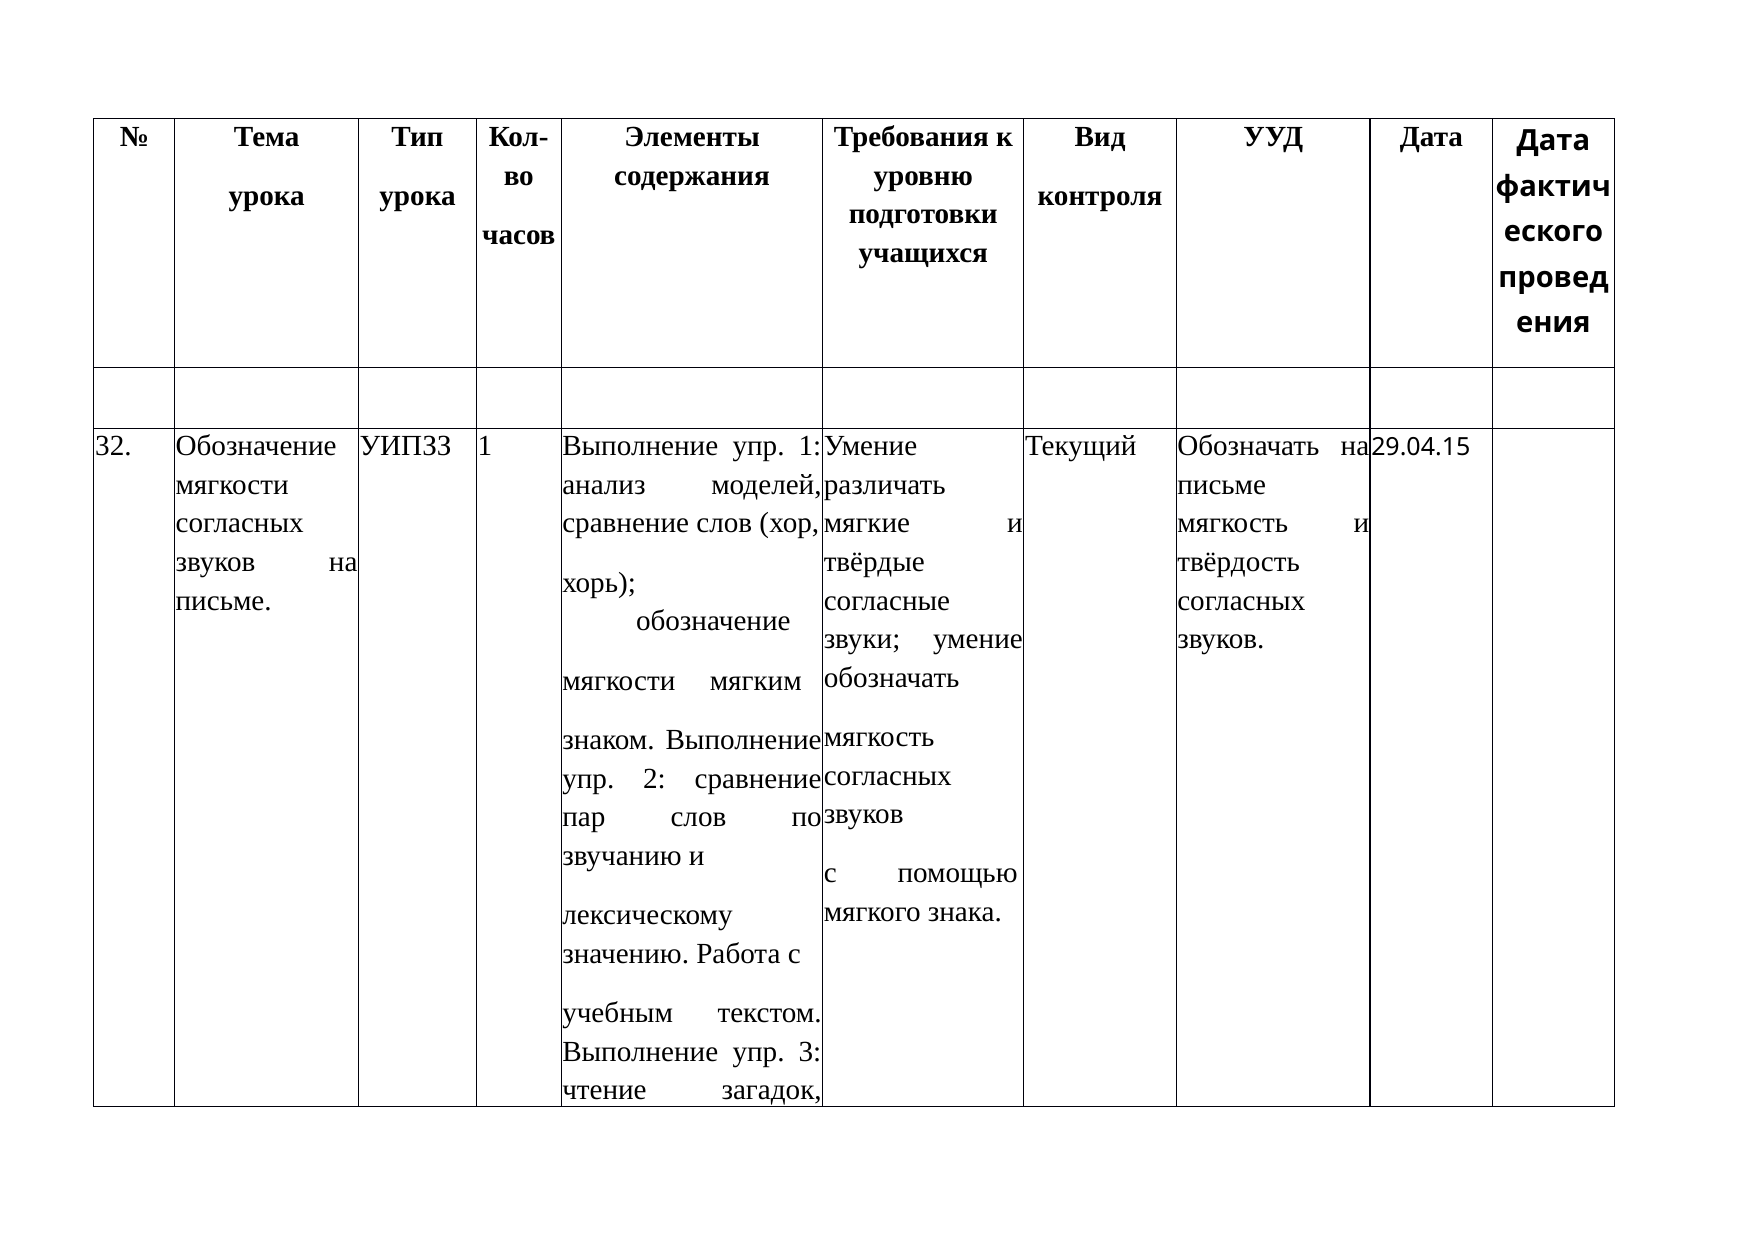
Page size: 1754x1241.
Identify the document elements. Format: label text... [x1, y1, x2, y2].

table_cell [823, 368, 1023, 427]
table_header Кол-во часов [477, 119, 561, 367]
table_cell [562, 368, 822, 427]
table_cell [1177, 368, 1369, 427]
table_cell Выполнение упр. 1: анализ моделей, сравнение слов (хор, хорь); обозначение мягкости мягким знаком. Выполнение упр. 2: сравнение пар слов по звучанию и лексическому значению. Работа с учебным текстом. Выполнение упр. 3: чтение загадок, [562, 429, 822, 1106]
table_cell [477, 368, 561, 427]
table_header Требования к уровню подготовки учащихся [823, 119, 1023, 367]
table_header Вид контроля [1024, 119, 1176, 367]
table_cell [1371, 368, 1492, 427]
table_cell [1024, 368, 1176, 427]
table_header Дата фактического проведения [1493, 119, 1614, 367]
table_cell Текущий [1024, 429, 1176, 1106]
table_cell 29.04.15 [1371, 429, 1492, 1106]
table_cell [359, 368, 476, 427]
table_cell Умение различать мягкие и твёрдые согласные звуки; умение обозначать мягкость согласных звуков с помощью мягкого знака. [823, 429, 1023, 1106]
table_header Элементы содержания [562, 119, 822, 367]
table_cell [94, 368, 174, 427]
table_cell 32. [94, 429, 174, 1106]
table_cell [1493, 429, 1614, 1106]
table_cell Обозначать на письме мягкость и твёрдость согласных звуков. [1177, 429, 1369, 1106]
table_cell [1493, 368, 1614, 427]
table_header Тема урока [175, 119, 358, 367]
table_cell 1 [477, 429, 561, 1106]
table_header Дата [1371, 119, 1492, 367]
table_header № [94, 119, 174, 367]
table_header Тип урока [359, 119, 476, 367]
table_header УУД [1177, 119, 1369, 367]
table_cell Обозначение мягкости согласных звуков на письме. [175, 429, 358, 1106]
table_cell УИПЗЗ [359, 429, 476, 1106]
table_cell [175, 368, 358, 427]
